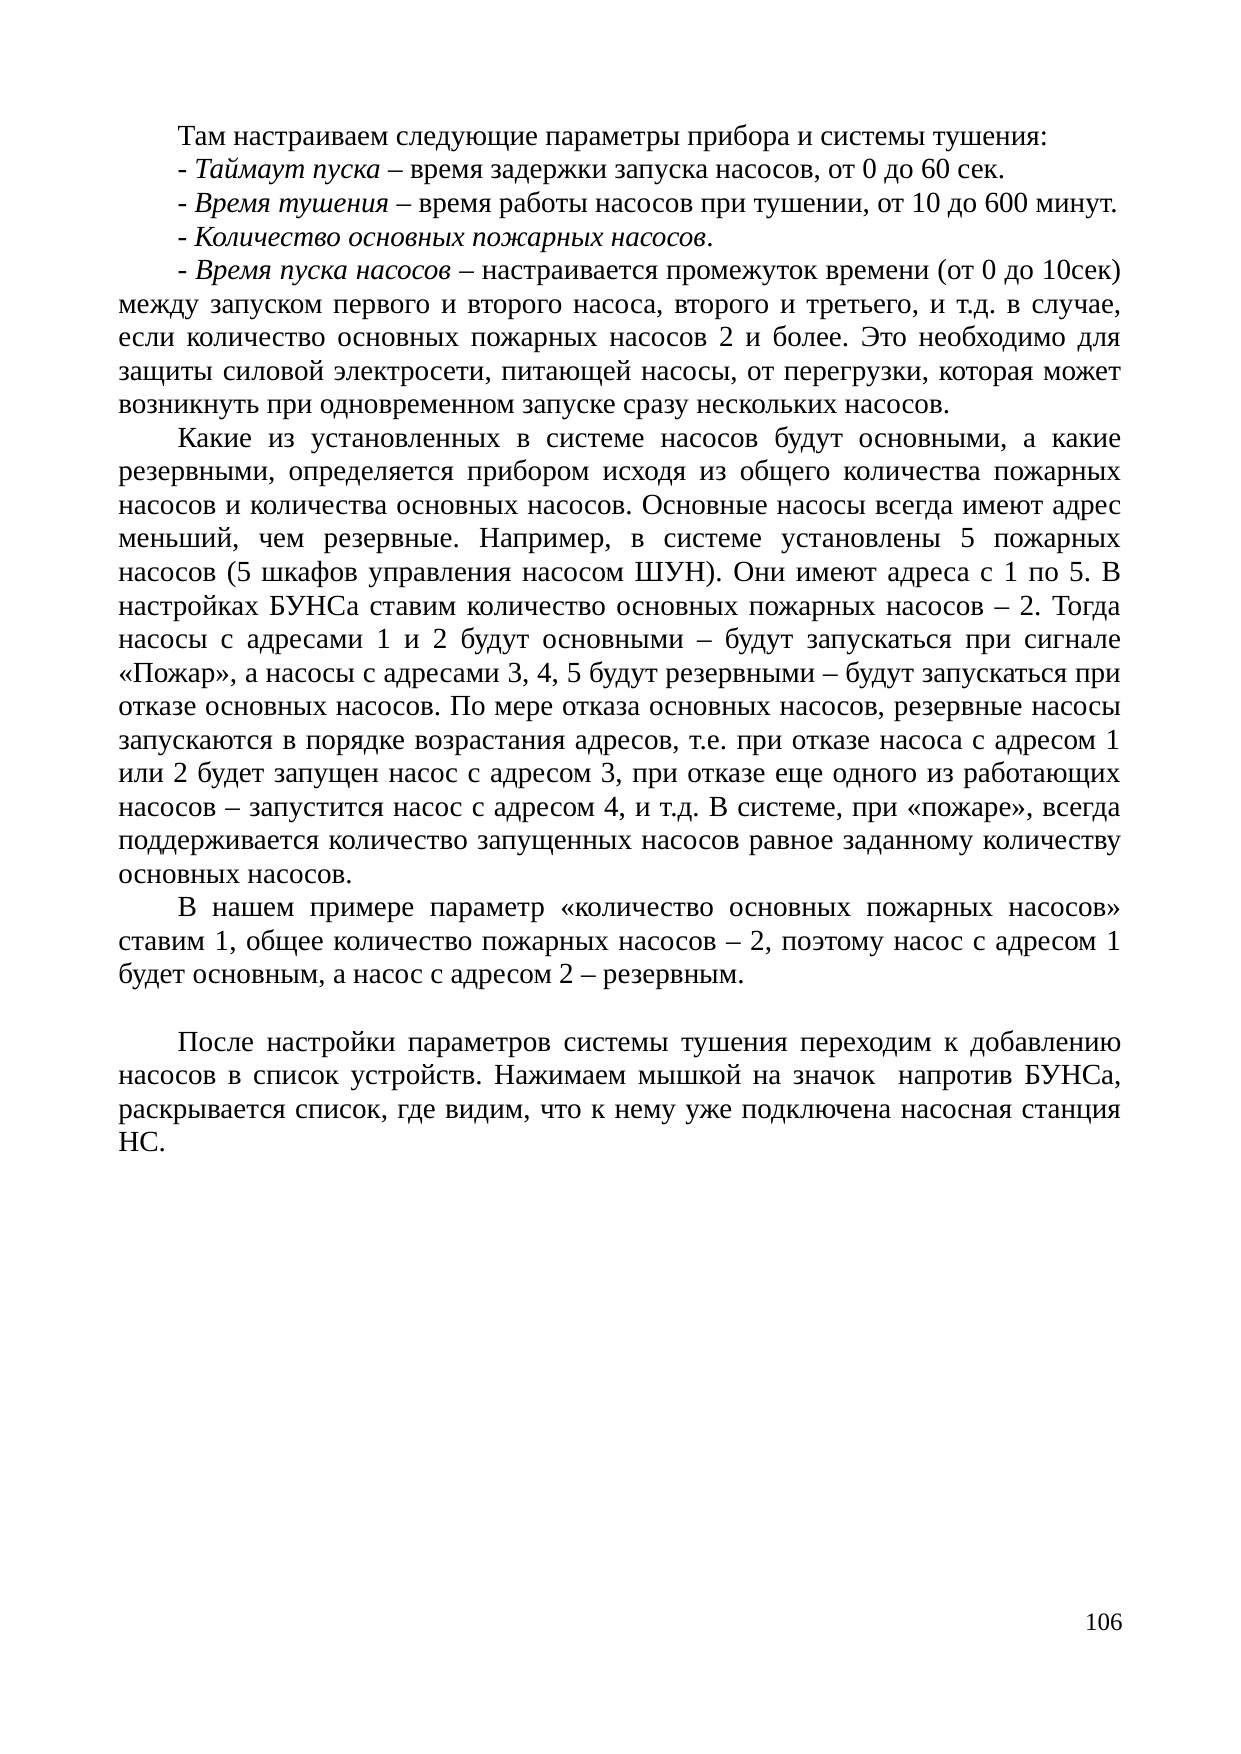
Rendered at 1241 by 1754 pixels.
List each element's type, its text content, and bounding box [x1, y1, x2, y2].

text - Время тушения – время работы насосов при тушении, от 10 до 600 минут. [118, 185, 1122, 219]
text Какие из установленных в системе насосов будут основными, а какие резервными, определяется прибором исходя из общего количества пожарных насосов и количества основных насосов. Основные насосы всегда имеют адрес меньший, чем резервные. Например, в системе установлены 5 пожарных насосов (5 шкафов управления насосом ШУН). Они имеют адреса с 1 по 5. В настройках БУНСа ставим количество основных пожарных насосов – 2. Тогда насосы с адресами 1 и 2 будут основными – будут запускаться при сигнале «Пожар», а насосы с адресами 3, 4, 5 будут резервными – будут запускаться при отказе основных насосов. По мере отказа основных насосов, резервные насосы запускаются в порядке возрастания адресов, т.е. при отказе насоса с адресом 1 или 2 будет запущен насос с адресом 3, при отказе еще одного из работающих насосов – запустится насос с адресом 4, и т.д. В системе, при «пожаре», всегда поддерживается количество запущенных насосов равное заданному количеству основных насосов. [118, 420, 1122, 889]
text В нашем примере параметр «количество основных пожарных насосов» ставим 1, общее количество пожарных насосов – 2, поэтому насос с адресом 1 будет основным, а насос с адресом 2 – резервным. [118, 889, 1122, 990]
text После настройки параметров системы тушения переходим к добавлению насосов в список устройств. Нажимаем мышкой на значок напротив БУНСа, раскрывается список, где видим, что к нему уже подключена насосная станция НС. [118, 1024, 1122, 1158]
text - Количество основных пожарных насосов. [118, 219, 1122, 252]
text - Таймаут пуска – время задержки запуска насосов, от 0 до 60 сек. [118, 152, 1122, 185]
text - Время пуска насосов – настраивается промежуток времени (от 0 до 10сек) между запуском первого и второго насоса, второго и третьего, и т.д. в случае, если количество основных пожарных насосов 2 и более. Это необходимо для защиты силовой электросети, питающей насосы, от перегрузки, которая может возникнуть при одновременном запуске сразу нескольких насосов. [118, 252, 1122, 420]
text Там настраиваем следующие параметры прибора и системы тушения: [118, 118, 1122, 152]
